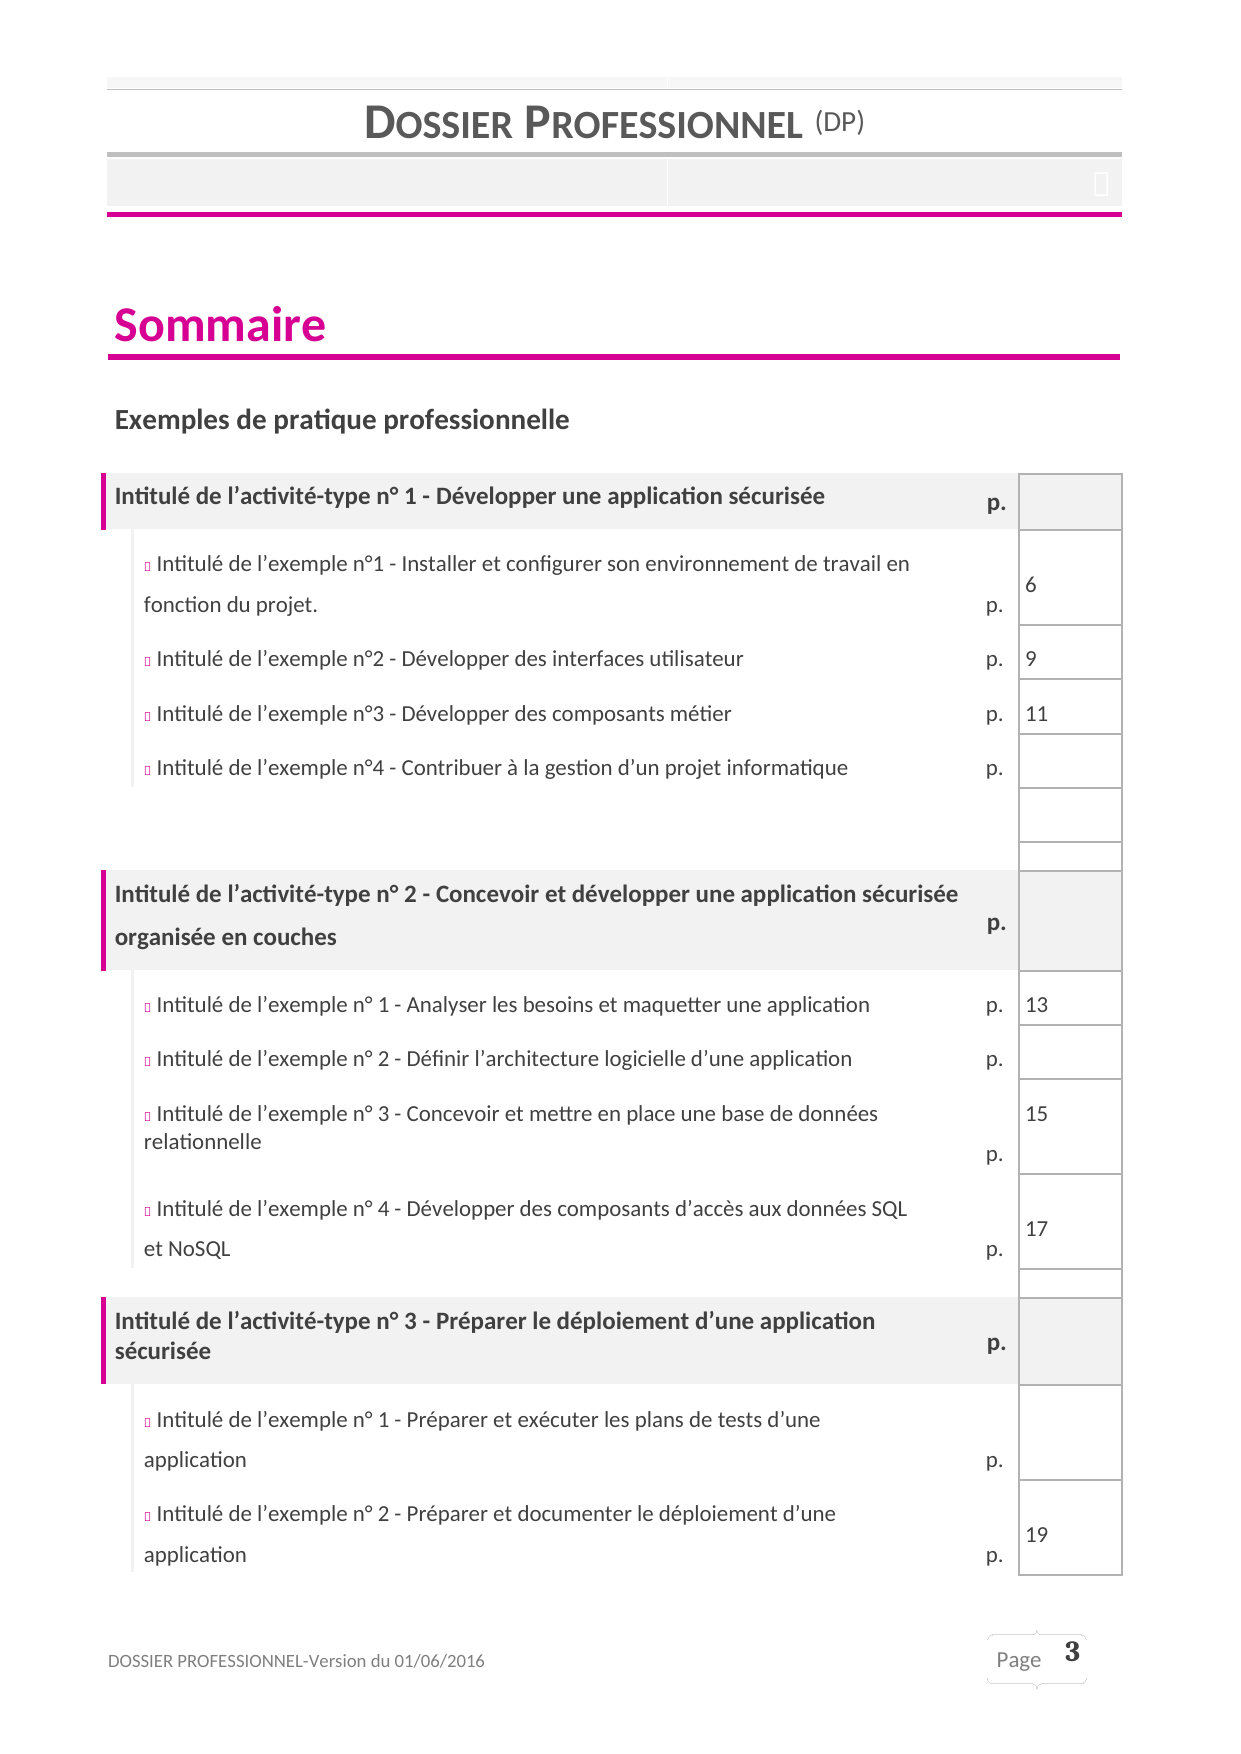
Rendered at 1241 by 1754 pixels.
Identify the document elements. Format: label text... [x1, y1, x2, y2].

table_cell [103, 1173, 131, 1268]
table_cell [1020, 735, 1121, 787]
table_cell p. [974, 1078, 1018, 1173]
table_cell [1020, 1026, 1121, 1078]
table_cell [1020, 789, 1121, 841]
table_cell [1020, 1270, 1121, 1297]
table_cell Exemples de pratique professionnelle [103, 354, 1122, 472]
table_cell [1020, 872, 1121, 970]
table_cell [133, 1268, 974, 1297]
table_cell p. [974, 1173, 1018, 1268]
table_cell  Intitulé de l’exemple n°4 - Contribuer à la gestion d’un projet informatique [134, 733, 974, 787]
table_cell [103, 1479, 132, 1574]
table_cell [103, 1024, 131, 1078]
table_cell 15 [1020, 1080, 1121, 1173]
table_cell [103, 971, 131, 1024]
table_cell p. [974, 1024, 1018, 1078]
table_cell  Intitulé de l’exemple n°1 - Installer et configurer son environnement de travail en fonction du projet. [134, 529, 974, 624]
table_cell p. [974, 473, 1018, 529]
table_cell p. [974, 1479, 1018, 1574]
table_cell [133, 787, 974, 841]
table_cell  Intitulé de l’exemple n°3 - Développer des composants métier [134, 678, 974, 732]
table_cell  Intitulé de l’exemple n° 4 - Développer des composants d’accès aux données SQL et NoSQL [134, 1173, 974, 1268]
table_cell [1020, 843, 1121, 870]
table_cell Intitulé de l’activité-type n° 2 - Concevoir et développer une application sécurisée organisée en couches [106, 870, 974, 970]
table_cell  Intitulé de l’exemple n° 2 - Préparer et documenter le déploiement d’une application [133, 1479, 974, 1574]
table_cell [974, 787, 1018, 841]
table_cell 19 [1020, 1481, 1121, 1574]
table_cell p. [974, 970, 1018, 1024]
table_cell 13 [1020, 972, 1121, 1024]
table_cell  Intitulé de l’exemple n° 3 - Concevoir et mettre en place une base de données relationnelle [134, 1078, 974, 1173]
table_cell 17 [1020, 1175, 1121, 1268]
table_cell [974, 1268, 1018, 1297]
table_cell [103, 1268, 132, 1297]
table_cell p. [974, 678, 1018, 732]
table_cell [974, 841, 1018, 870]
table_cell p. [974, 733, 1018, 787]
table_cell 6 [1020, 531, 1121, 624]
table_cell [103, 624, 131, 678]
table_cell [103, 841, 132, 870]
table_cell  Intitulé de l’exemple n° 1 - Analyser les besoins et maquetter une application [134, 970, 974, 1024]
table_cell  Intitulé de l’exemple n°2 - Développer des interfaces utilisateur [134, 624, 974, 678]
table_cell 11 [1020, 680, 1121, 732]
table_cell Intitulé de l’activité-type n° 3 - Préparer le déploiement d’une application sécurisée [106, 1297, 974, 1384]
table_cell [103, 1384, 131, 1479]
table_cell [103, 530, 131, 624]
table_cell [103, 787, 132, 841]
table_cell p. [974, 529, 1018, 624]
table_cell Intitulé de l’activité-type n° 1 - Développer une application sécurisée [106, 473, 974, 529]
table_cell [1020, 1386, 1121, 1479]
table_cell [103, 1078, 131, 1173]
table_cell p. [974, 870, 1018, 970]
table_cell p. [974, 624, 1018, 678]
table_cell [103, 678, 131, 732]
table_cell p. [974, 1384, 1018, 1479]
table_cell [1020, 475, 1121, 529]
table_cell 9 [1020, 626, 1121, 678]
table_header Sommaire [103, 286, 1122, 353]
table_cell [1020, 1299, 1121, 1384]
table_cell p. [974, 1297, 1018, 1384]
table_cell [103, 733, 131, 787]
table_cell [133, 841, 974, 870]
table_cell  Intitulé de l’exemple n° 2 - Définir l’architecture logicielle d’une application [134, 1024, 974, 1078]
table_cell  Intitulé de l’exemple n° 1 - Préparer et exécuter les plans de tests d’une application [134, 1384, 974, 1479]
